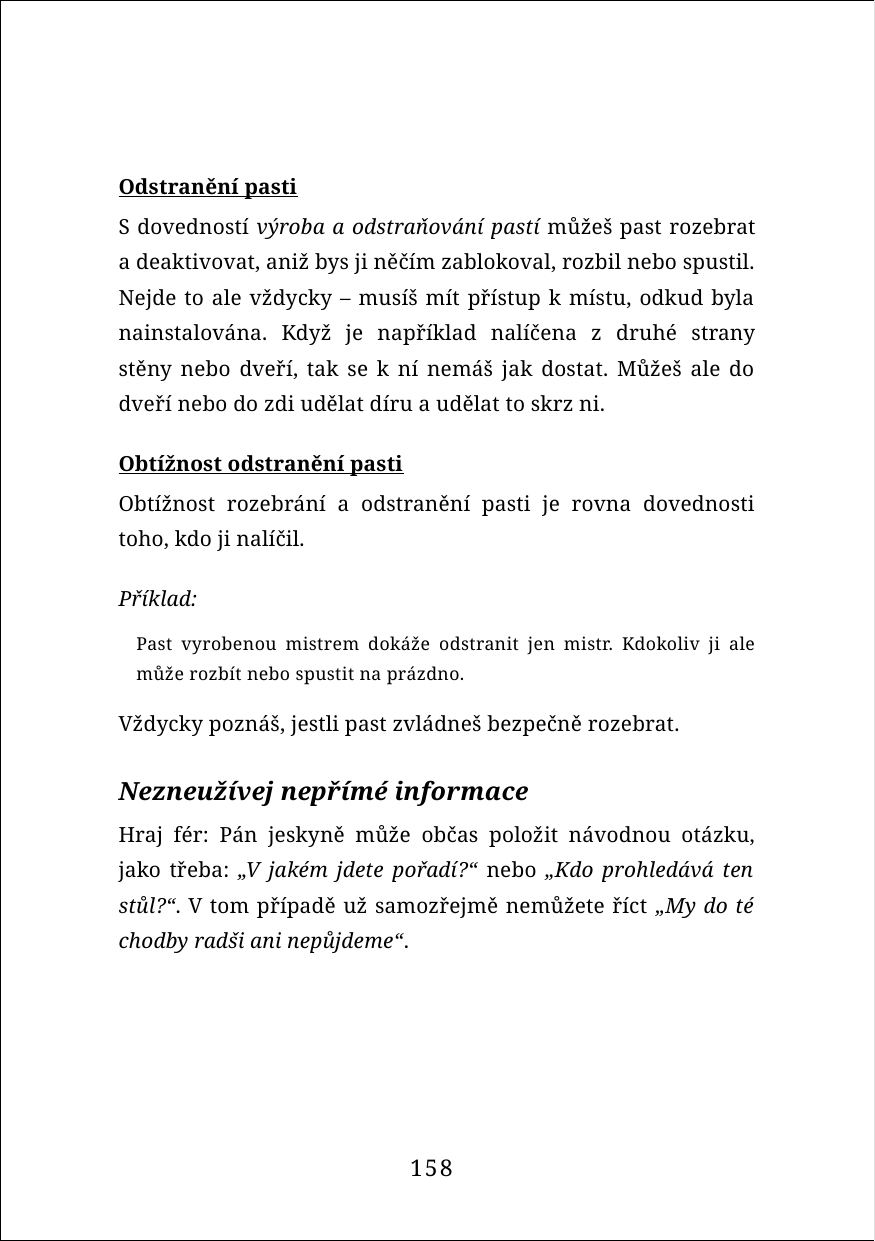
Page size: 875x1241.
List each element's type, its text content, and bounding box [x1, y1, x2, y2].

text Hraj fér: Pán jeskyně může občas položit návodnou otázku, jako třeba: „V jakém jdete pořadí?“ nebo „Kdo prohledává ten stůl?“. V tom případě už samozřejmě nemůžete říct „My do té chodby radši ani nepůjdeme“. [118, 820, 756, 955]
subtitle Odstranění pasti [118, 172, 756, 200]
subtitle Obtížnost odstranění pasti [118, 449, 756, 477]
subtitle Nezneužívej nepřímé informace [118, 774, 756, 808]
text S dovedností výroba a odstraňování pastí můžeš past rozebrat a deaktivovat, aniž bys ji něčím zablokoval, rozbil nebo spustil. Nejde to ale vždycky – musíš mít přístup k místu, odkud byla nainstalována. Když je například nalíčena z druhé strany stěny nebo dveří, tak se k ní nemáš jak dostat. Můžeš ale do dveří nebo do zdi udělat díru a udělat to skrz ni. [118, 212, 756, 418]
text Past vyrobenou mistrem dokáže odstranit jen mistr. Kdokoliv ji ale může rozbít nebo spustit na prázdno. [136, 631, 756, 685]
text Obtížnost rozebrání a odstranění pasti je rovna dovednosti toho, kdo ji nalíčil. [118, 489, 756, 553]
text Vždycky poznáš, jestli past zvládneš bezpečně rozebrat. [118, 709, 756, 737]
text Příklad: [118, 584, 756, 612]
